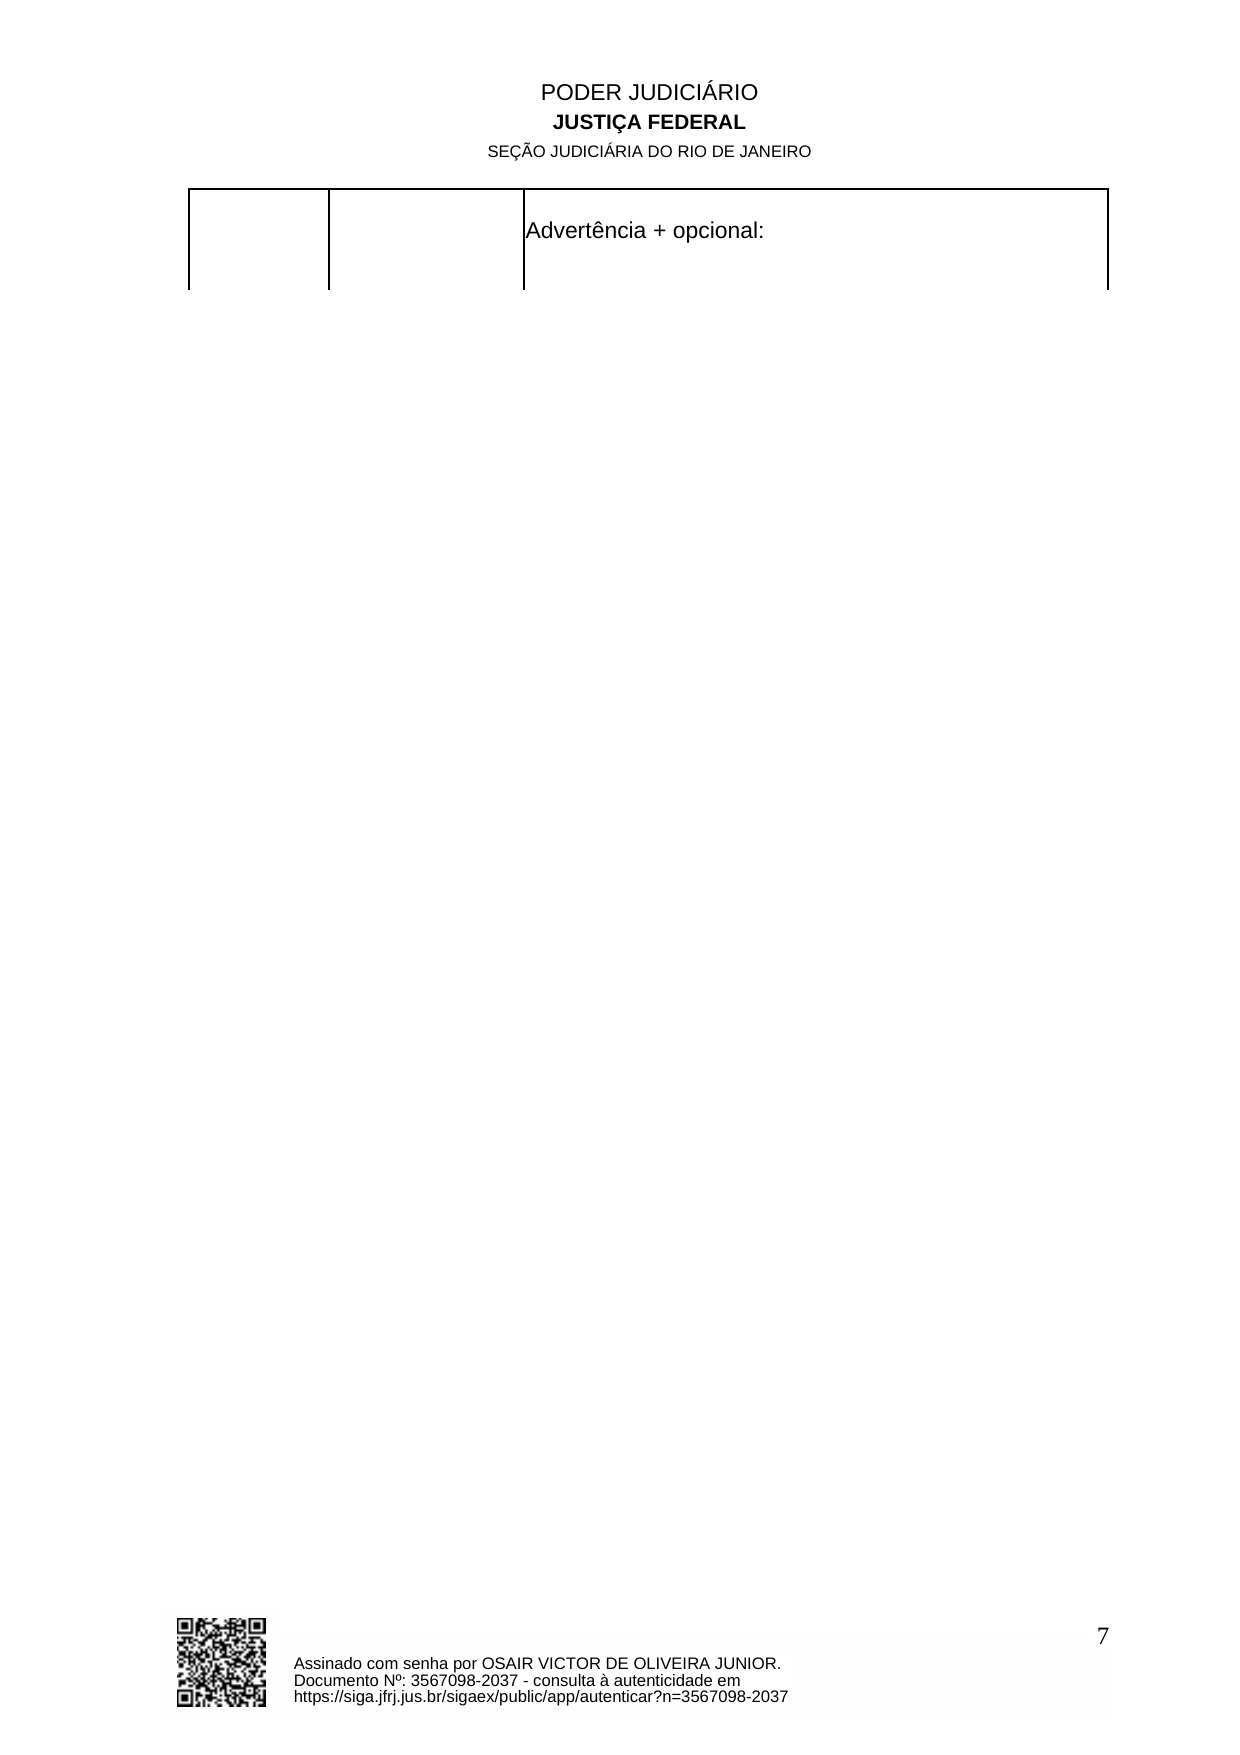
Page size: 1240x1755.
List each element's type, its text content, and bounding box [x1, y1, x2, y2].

table_cell [330, 190, 523, 290]
table_cell Advertência + opcional: [525, 190, 1107, 290]
table_cell [190, 190, 328, 290]
